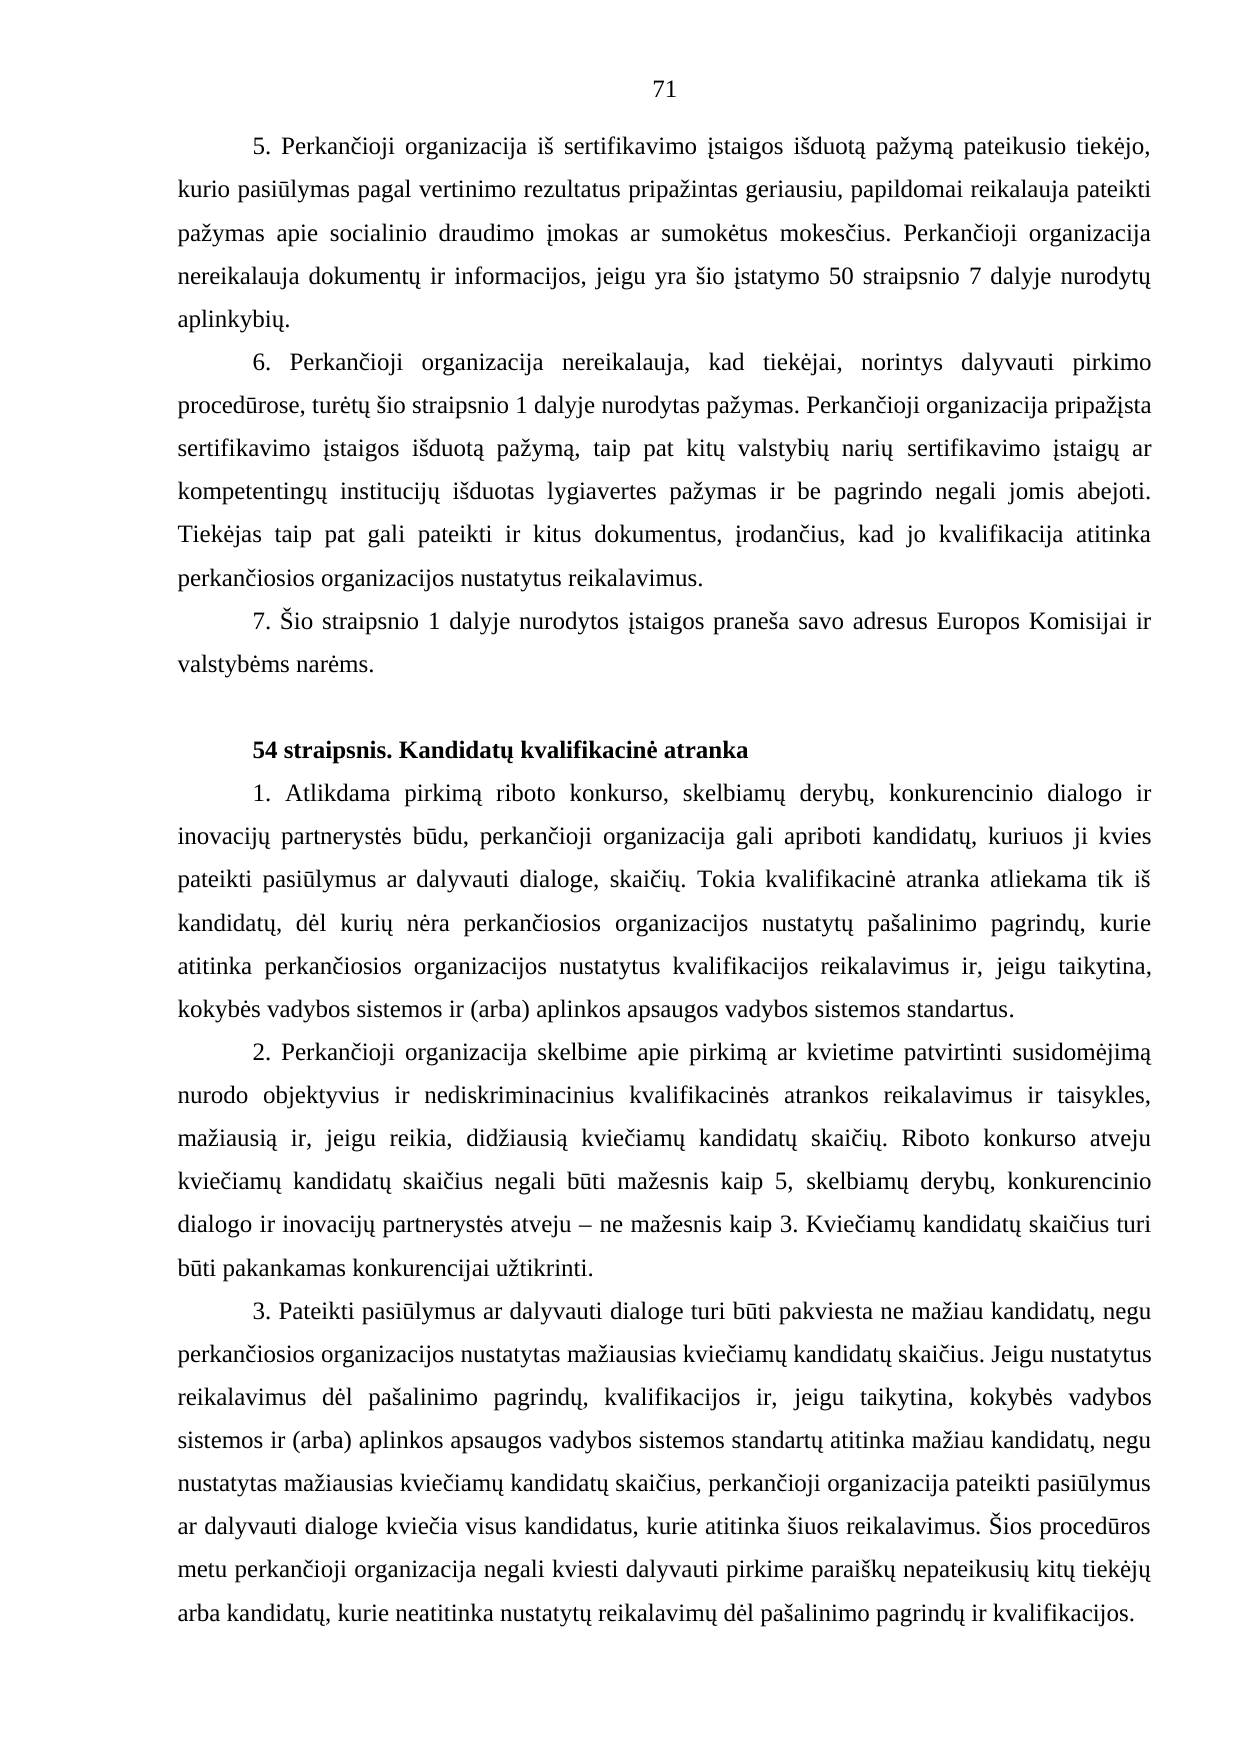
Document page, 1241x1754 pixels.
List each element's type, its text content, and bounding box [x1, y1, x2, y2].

text 3. Pateikti pasiūlymus ar dalyvauti dialoge turi būti pakviesta ne mažiau kandidatų, negu perkančiosios organizacijos nustatytas mažiausias kviečiamų kandidatų skaičius. Jeigu nustatytus reikalavimus dėl pašalinimo pagrindų, kvalifikacijos ir, jeigu taikytina, kokybės vadybos sistemos ir (arba) aplinkos apsaugos vadybos sistemos standartų atitinka mažiau kandidatų, negu nustatytas mažiausias kviečiamų kandidatų skaičius, perkančioji organizacija pateikti pasiūlymus ar dalyvauti dialoge kviečia visus kandidatus, kurie atitinka šiuos reikalavimus. Šios procedūros metu perkančioji organizacija negali kviesti dalyvauti pirkime paraiškų nepateikusių kitų tiekėjų arba kandidatų, kurie neatitinka nustatytų reikalavimų dėl pašalinimo pagrindų ir kvalifikacijos. [177, 1296, 1152, 1626]
text 6. Perkančioji organizacija nereikalauja, kad tiekėjai, norintys dalyvauti pirkimo procedūrose, turėtų šio straipsnio 1 dalyje nurodytas pažymas. Perkančioji organizacija pripažįsta sertifikavimo įstaigos išduotą pažymą, taip pat kitų valstybių narių sertifikavimo įstaigų ar kompetentingų institucijų išduotas lygiavertes pažymas ir be pagrindo negali jomis abejoti. Tiekėjas taip pat gali pateikti ir kitus dokumentus, įrodančius, kad jo kvalifikacija atitinka perkančiosios organizacijos nustatytus reikalavimus. [177, 347, 1152, 591]
text 2. Perkančioji organizacija skelbime apie pirkimą ar kvietime patvirtinti susidomėjimą nurodo objektyvius ir nediskriminacinius kvalifikacinės atrankos reikalavimus ir taisykles, mažiausią ir, jeigu reikia, didžiausią kviečiamų kandidatų skaičių. Riboto konkurso atveju kviečiamų kandidatų skaičius negali būti mažesnis kaip 5, skelbiamų derybų, konkurencinio dialogo ir inovacijų partnerystės atveju – ne mažesnis kaip 3. Kviečiamų kandidatų skaičius turi būti pakankamas konkurencijai užtikrinti. [177, 1037, 1152, 1281]
text 5. Perkančioji organizacija iš sertifikavimo įstaigos išduotą pažymą pateikusio tiekėjo, kurio pasiūlymas pagal vertinimo rezultatus pripažintas geriausiu, papildomai reikalauja pateikti pažymas apie socialinio draudimo įmokas ar sumokėtus mokesčius. Perkančioji organizacija nereikalauja dokumentų ir informacijos, jeigu yra šio įstatymo 50 straipsnio 7 dalyje nurodytų aplinkybių. [177, 131, 1152, 333]
text 1. Atlikdama pirkimą riboto konkurso, skelbiamų derybų, konkurencinio dialogo ir inovacijų partnerystės būdu, perkančioji organizacija gali apriboti kandidatų, kuriuos ji kvies pateikti pasiūlymus ar dalyvauti dialoge, skaičių. Tokia kvalifikacinė atranka atliekama tik iš kandidatų, dėl kurių nėra perkančiosios organizacijos nustatytų pašalinimo pagrindų, kurie atitinka perkančiosios organizacijos nustatytus kvalifikacijos reikalavimus ir, jeigu taikytina, kokybės vadybos sistemos ir (arba) aplinkos apsaugos vadybos sistemos standartus. [177, 778, 1152, 1023]
text 54 straipsnis. Kandidatų kvalifikacinė atranka [177, 735, 1152, 764]
text 7. Šio straipsnio 1 dalyje nurodytos įstaigos praneša savo adresus Europos Komisijai ir valstybėms narėms. [177, 606, 1152, 678]
